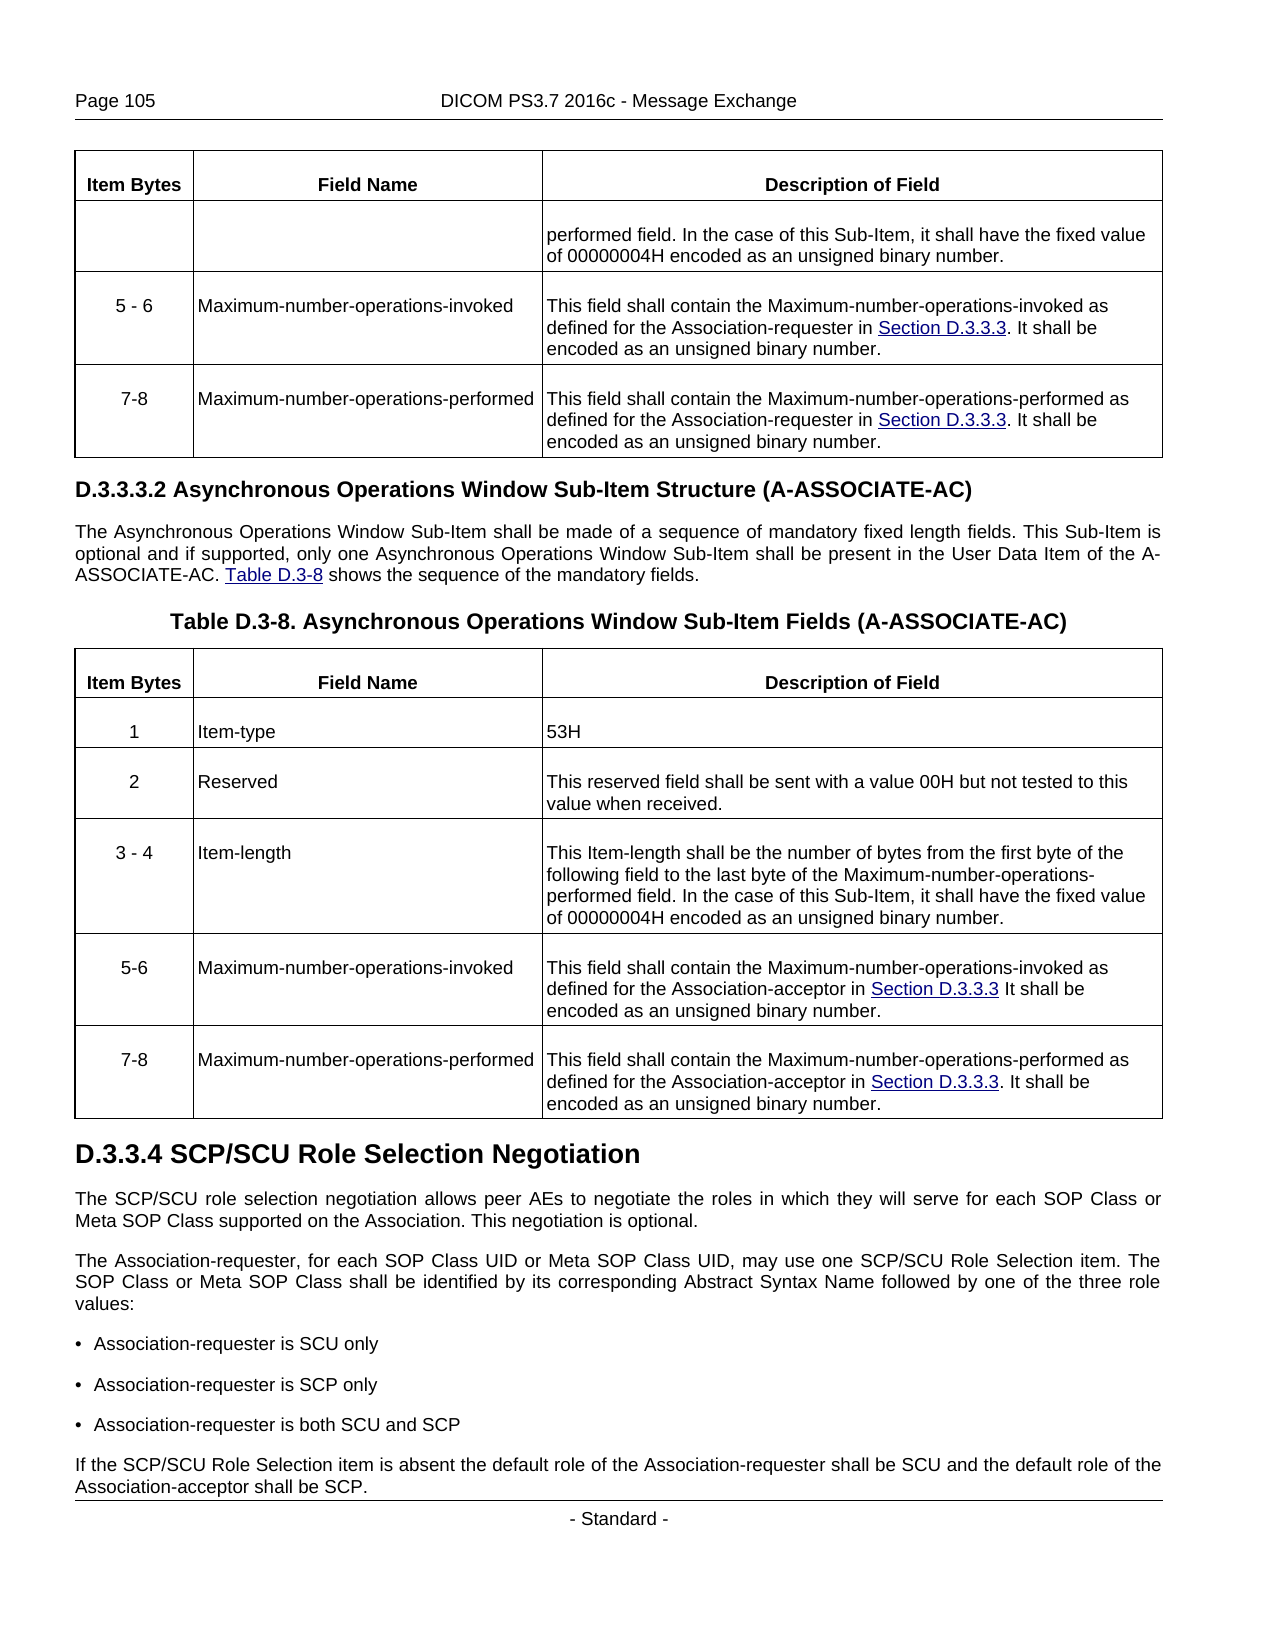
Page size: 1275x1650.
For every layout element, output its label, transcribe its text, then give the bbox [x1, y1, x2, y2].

table_header Field Name [194, 151, 542, 200]
table_cell Maximum-number-operations-performed [194, 1026, 542, 1118]
table_cell 5 - 6 [76, 272, 193, 364]
table_cell This reserved field shall be sent with a value 00H but not tested to this value when received. [543, 748, 1162, 818]
table_cell 3 - 4 [76, 819, 193, 932]
table_cell 7-8 [76, 1026, 193, 1118]
list Association-requester is SCU only [75, 1333, 1162, 1355]
table_cell This field shall contain the Maximum-number-operations-performed as defined for the Association-acceptor in Section D.3.3.3. It shall be encoded as an unsigned binary number. [543, 1026, 1162, 1118]
table_header Item Bytes [76, 649, 193, 697]
table_cell This field shall contain the Maximum-number-operations-performed as defined for the Association-requester in Section D.3.3.3. It shall be encoded as an unsigned binary number. [543, 365, 1162, 457]
text The Asynchronous Operations Window Sub-Item shall be made of a sequence of mandatory fixed length fields. This Sub-Item is optional and if supported, only one Asynchronous Operations Window Sub-Item shall be present in the User Data Item of the A-ASSOCIATE-AC. Table D.3-8 shows the sequence of the mandatory fields. [75, 521, 1162, 586]
table_cell This Item-length shall be the number of bytes from the first byte of the following field to the last byte of the Maximum-number-operations-performed field. In the case of this Sub-Item, it shall have the fixed value of 00000004H encoded as an unsigned binary number. [543, 819, 1162, 932]
table_header Field Name [194, 649, 542, 697]
text D.3.3.4 SCP/SCU Role Selection Negotiation [75, 1138, 1162, 1169]
table_cell performed field. In the case of this Sub-Item, it shall have the fixed value of 00000004H encoded as an unsigned binary number. [543, 201, 1162, 271]
table_cell Reserved [194, 748, 542, 818]
table_cell This field shall contain the Maximum-number-operations-invoked as defined for the Association-acceptor in Section D.3.3.3 It shall be encoded as an unsigned binary number. [543, 934, 1162, 1025]
text D.3.3.3.2 Asynchronous Operations Window Sub-Item Structure (A-ASSOCIATE-AC) [75, 476, 1162, 502]
table_header Description of Field [543, 151, 1162, 200]
table_cell 7-8 [76, 365, 193, 457]
table_cell 2 [76, 748, 193, 818]
table_header Description of Field [543, 649, 1162, 697]
table_cell Item-length [194, 819, 542, 932]
table_cell 1 [76, 698, 193, 747]
text The Association-requester, for each SOP Class UID or Meta SOP Class UID, may use one SCP/SCU Role Selection item. The SOP Class or Meta SOP Class shall be identified by its corresponding Abstract Syntax Name followed by one of the three role values: [75, 1250, 1162, 1314]
table_header Item Bytes [76, 151, 193, 200]
list Association-requester is SCP only [75, 1373, 1162, 1395]
table_cell Maximum-number-operations-performed [194, 365, 542, 457]
table_cell 53H [543, 698, 1162, 747]
table_cell [194, 201, 542, 271]
table_cell Maximum-number-operations-invoked [194, 272, 542, 364]
table_cell 5-6 [76, 934, 193, 1025]
text The SCP/SCU role selection negotiation allows peer AEs to negotiate the roles in which they will serve for each SOP Class or Meta SOP Class supported on the Association. This negotiation is optional. [75, 1188, 1162, 1231]
text If the SCP/SCU Role Selection item is absent the default role of the Association-requester shall be SCU and the default role of the Association-acceptor shall be SCP. [75, 1454, 1162, 1497]
text Table D.3-8. Asynchronous Operations Window Sub-Item Fields (A-ASSOCIATE-AC) [75, 608, 1162, 634]
table_cell This field shall contain the Maximum-number-operations-invoked as defined for the Association-requester in Section D.3.3.3. It shall be encoded as an unsigned binary number. [543, 272, 1162, 364]
list Association-requester is both SCU and SCP [75, 1414, 1162, 1435]
table_cell [76, 201, 193, 271]
table_cell Maximum-number-operations-invoked [194, 934, 542, 1025]
table_cell Item-type [194, 698, 542, 747]
